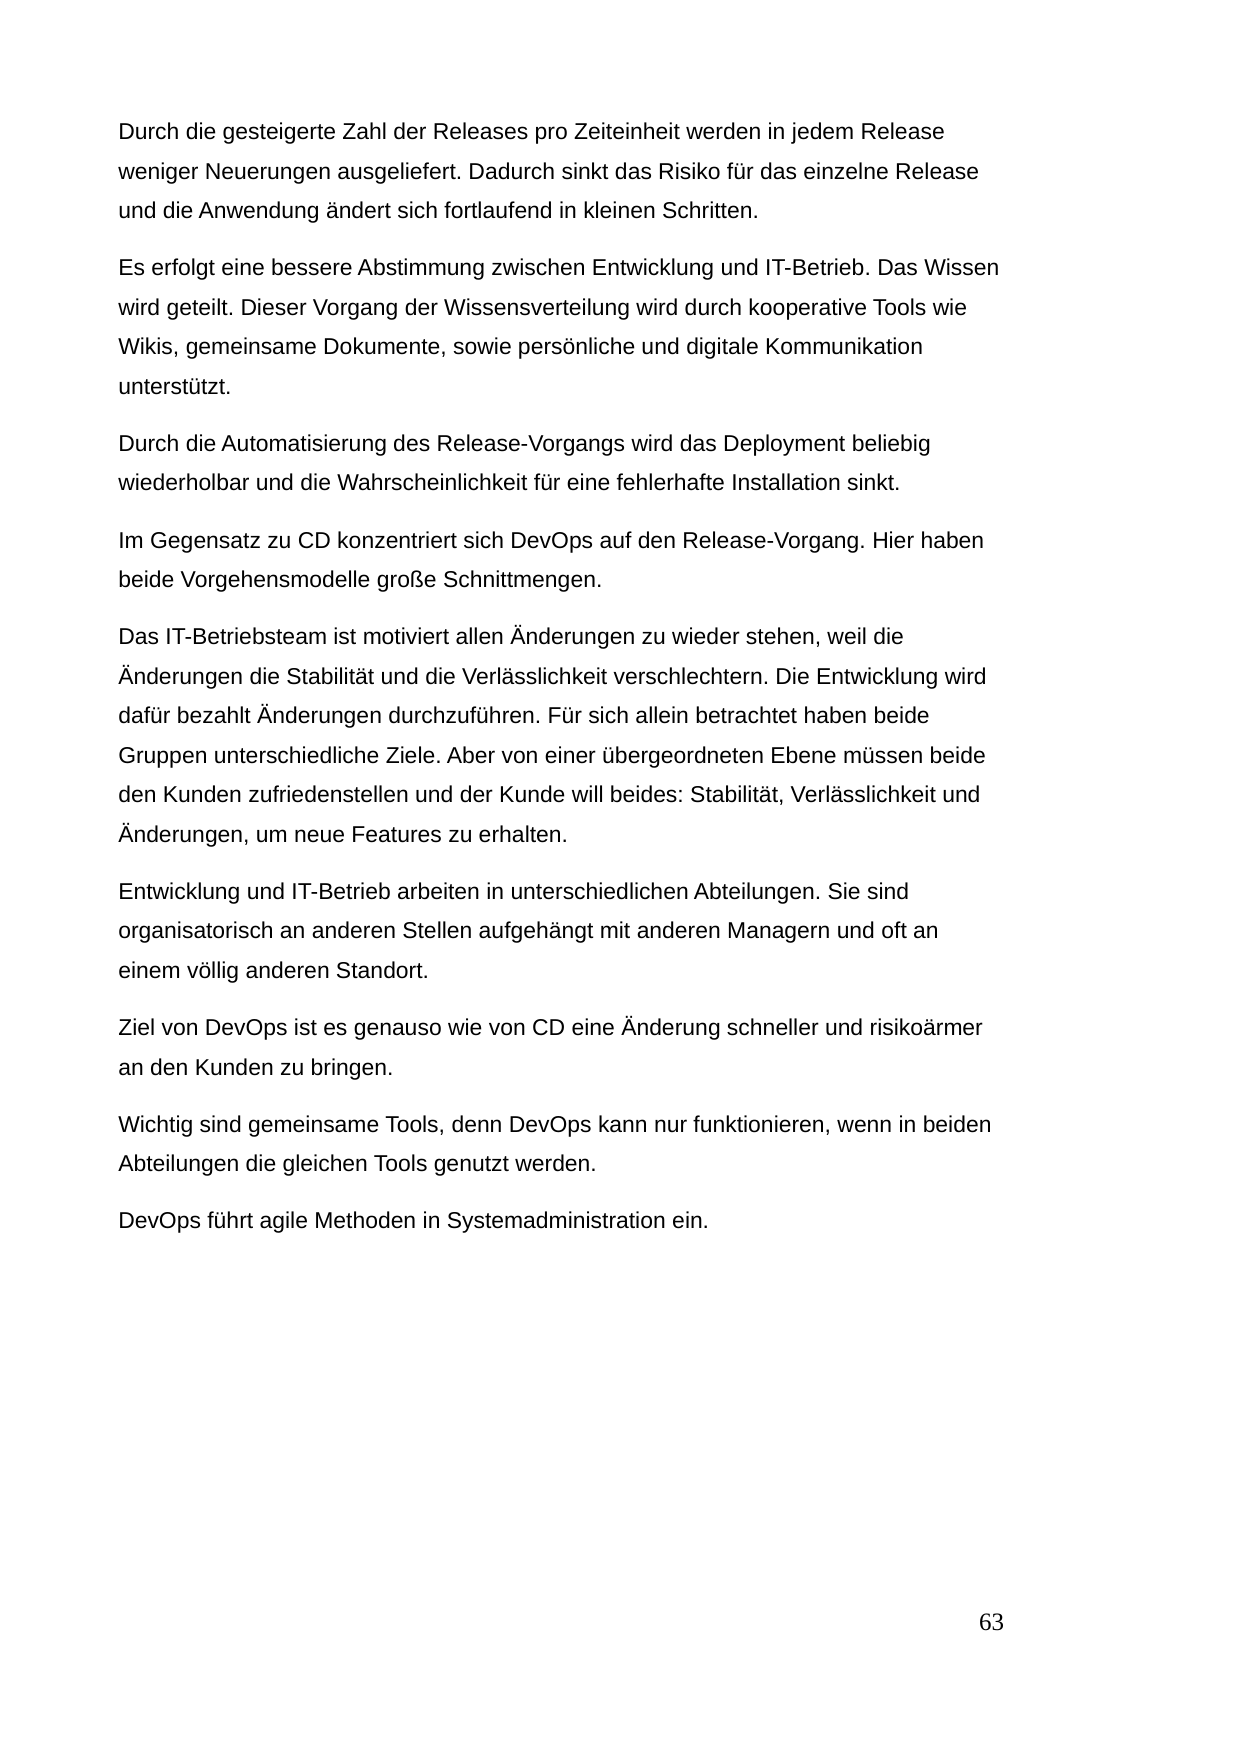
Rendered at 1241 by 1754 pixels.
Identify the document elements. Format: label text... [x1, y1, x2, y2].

text Es erfolgt eine bessere Abstimmung zwischen Entwicklung und IT-Betrieb. Das Wissen wird geteilt. Dieser Vorgang der Wissensverteilung wird durch kooperative Tools wie Wikis, gemeinsame Dokumente, sowie persönliche und digitale Kommunikation unterstützt. [118, 254, 1004, 399]
text Im Gegensatz zu CD konzentriert sich DevOps auf den Release-Vorgang. Hier haben beide Vorgehensmodelle große Schnittmengen. [118, 527, 1004, 592]
text DevOps führt agile Methoden in Systemadministration ein. [118, 1207, 1004, 1234]
text Durch die gesteigerte Zahl der Releases pro Zeiteinheit werden in jedem Release weniger Neuerungen ausgeliefert. Dadurch sinkt das Risiko für das einzelne Release und die Anwendung ändert sich fortlaufend in kleinen Schritten. [118, 118, 1004, 223]
text Entwicklung und IT-Betrieb arbeiten in unterschiedlichen Abteilungen. Sie sind organisatorisch an anderen Stellen aufgehängt mit anderen Managern und oft an einem völlig anderen Standort. [118, 878, 1004, 983]
text Das IT-Betriebsteam ist motiviert allen Änderungen zu wieder stehen, weil die Änderungen die Stabilität und die Verlässlichkeit verschlechtern. Die Entwicklung wird dafür bezahlt Änderungen durchzuführen. Für sich allein betrachtet haben beide Gruppen unterschiedliche Ziele. Aber von einer übergeordneten Ebene müssen beide den Kunden zufriedenstellen und der Kunde will beides: Stabilität, Verlässlichkeit und Änderungen, um neue Features zu erhalten. [118, 623, 1004, 847]
text Ziel von DevOps ist es genauso wie von CD eine Änderung schneller und risikoärmer an den Kunden zu bringen. [118, 1014, 1004, 1080]
text Wichtig sind gemeinsame Tools, denn DevOps kann nur funktionieren, wenn in beiden Abteilungen die gleichen Tools genutzt werden. [118, 1111, 1004, 1176]
text Durch die Automatisierung des Release-Vorgangs wird das Deployment beliebig wiederholbar und die Wahrscheinlichkeit für eine fehlerhafte Installation sinkt. [118, 430, 1004, 496]
